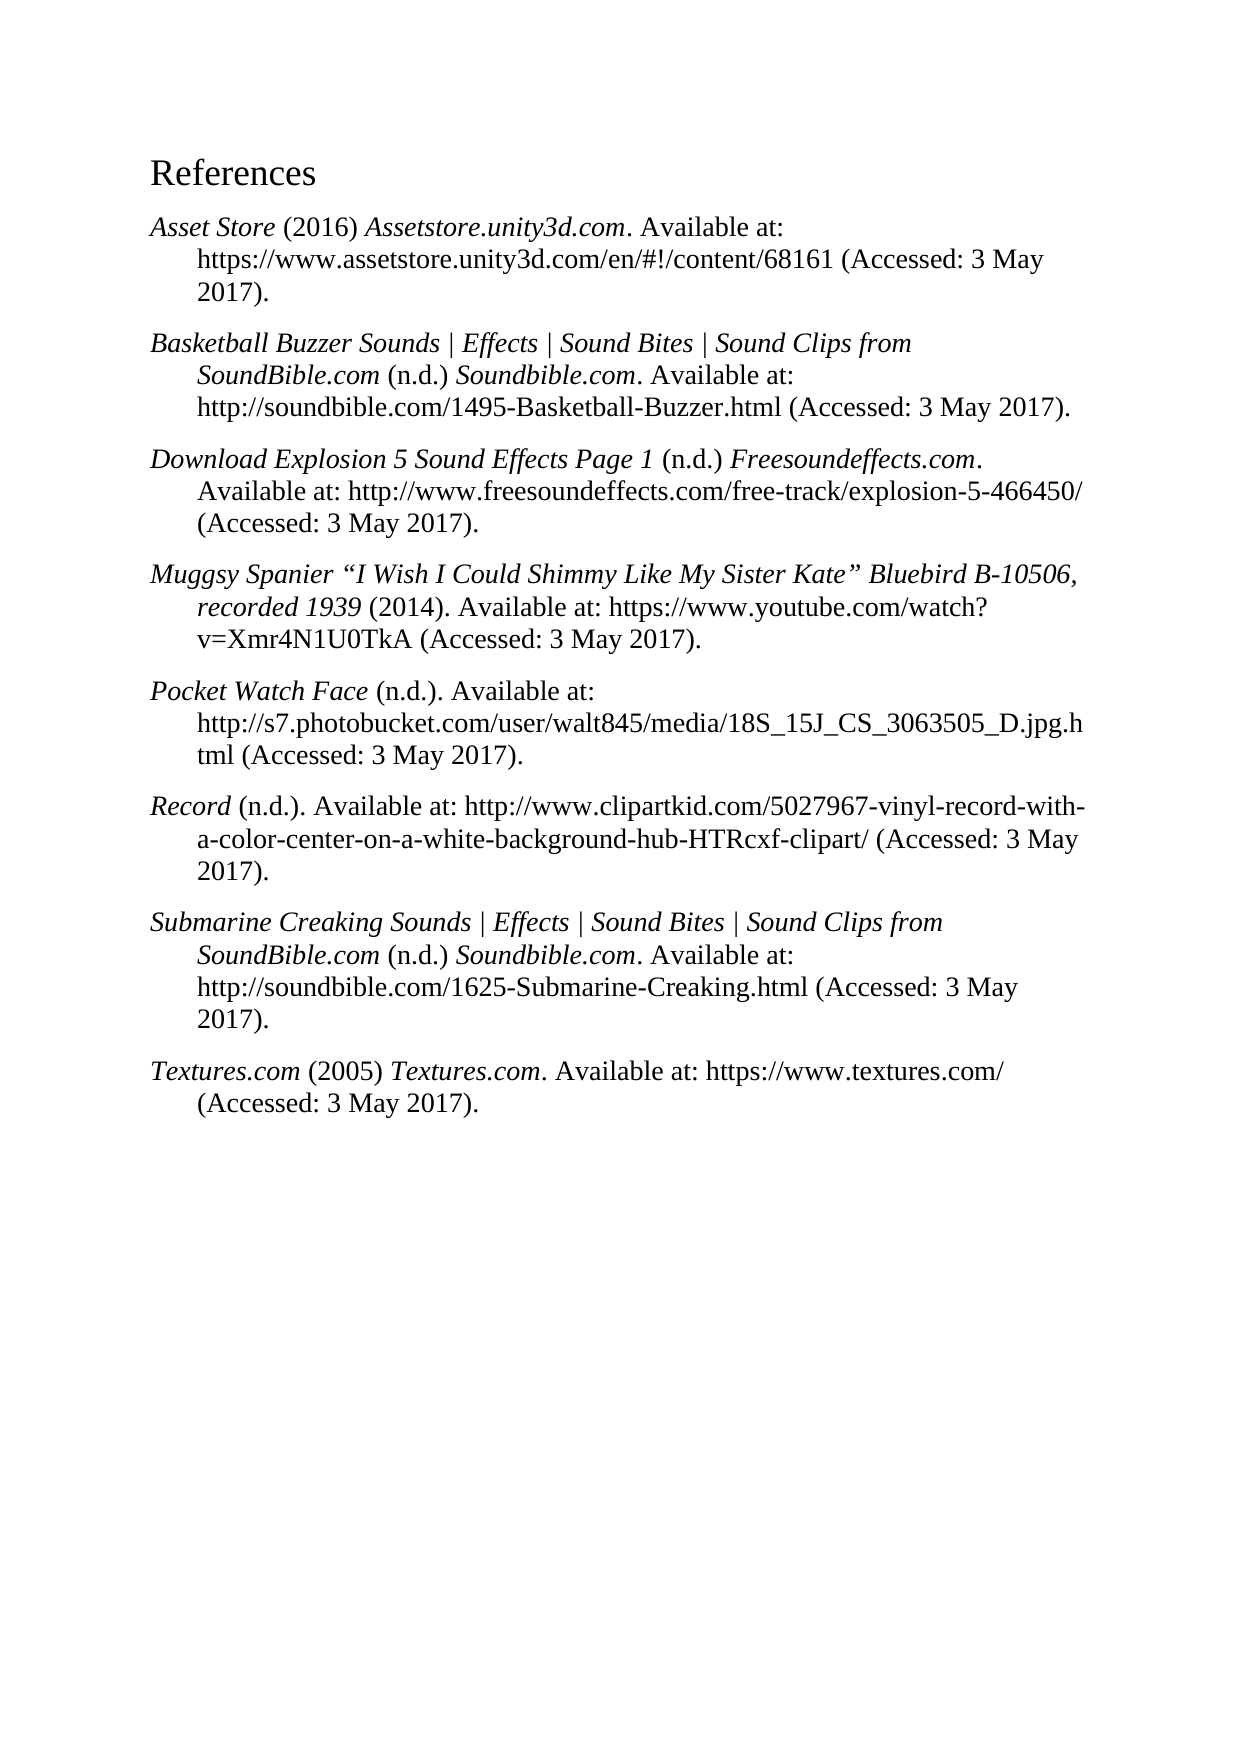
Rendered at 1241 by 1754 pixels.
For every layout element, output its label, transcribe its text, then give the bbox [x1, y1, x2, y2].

text Basketball Buzzer Sounds | Effects | Sound Bites | Sound Clips from SoundBible.com (n.d.) Soundbible.com. Available at: http://soundbible.com/1495-Basketball-Buzzer.html (Accessed: 3 May 2017). [150, 326, 1090, 423]
text Textures.com (2005) Textures.com. Available at: https://www.textures.com/ (Accessed: 3 May 2017). [150, 1054, 1090, 1118]
text Pocket Watch Face (n.d.). Available at: http://s7.photobucket.com/user/walt845/media/18S_15J_CS_3063505_D.jpg.html (Accessed: 3 May 2017). [150, 673, 1090, 771]
text Download Explosion 5 Sound Effects Page 1 (n.d.) Freesoundeffects.com. Available at: http://www.freesoundeffects.com/free-track/explosion-5-466450/ (Accessed: 3 May 2017). [150, 442, 1090, 539]
text Muggsy Spanier “I Wish I Could Shimmy Like My Sister Kate” Bluebird B-10506, recorded 1939 (2014). Available at: https://www.youtube.com/watch?v=Xmr4N1U0TkA (Accessed: 3 May 2017). [150, 558, 1090, 655]
subtitle References [150, 150, 1090, 193]
text Asset Store (2016) Assetstore.unity3d.com. Available at: https://www.assetstore.unity3d.com/en/#!/content/68161 (Accessed: 3 May 2017). [150, 210, 1090, 307]
text Record (n.d.). Available at: http://www.clipartkid.com/5027967-vinyl-record-with-a-color-center-on-a-white-background-hub-HTRcxf-clipart/ (Accessed: 3 May 2017). [150, 789, 1090, 887]
text Submarine Creaking Sounds | Effects | Sound Bites | Sound Clips from SoundBible.com (n.d.) Soundbible.com. Available at: http://soundbible.com/1625-Submarine-Creaking.html (Accessed: 3 May 2017). [150, 905, 1090, 1035]
